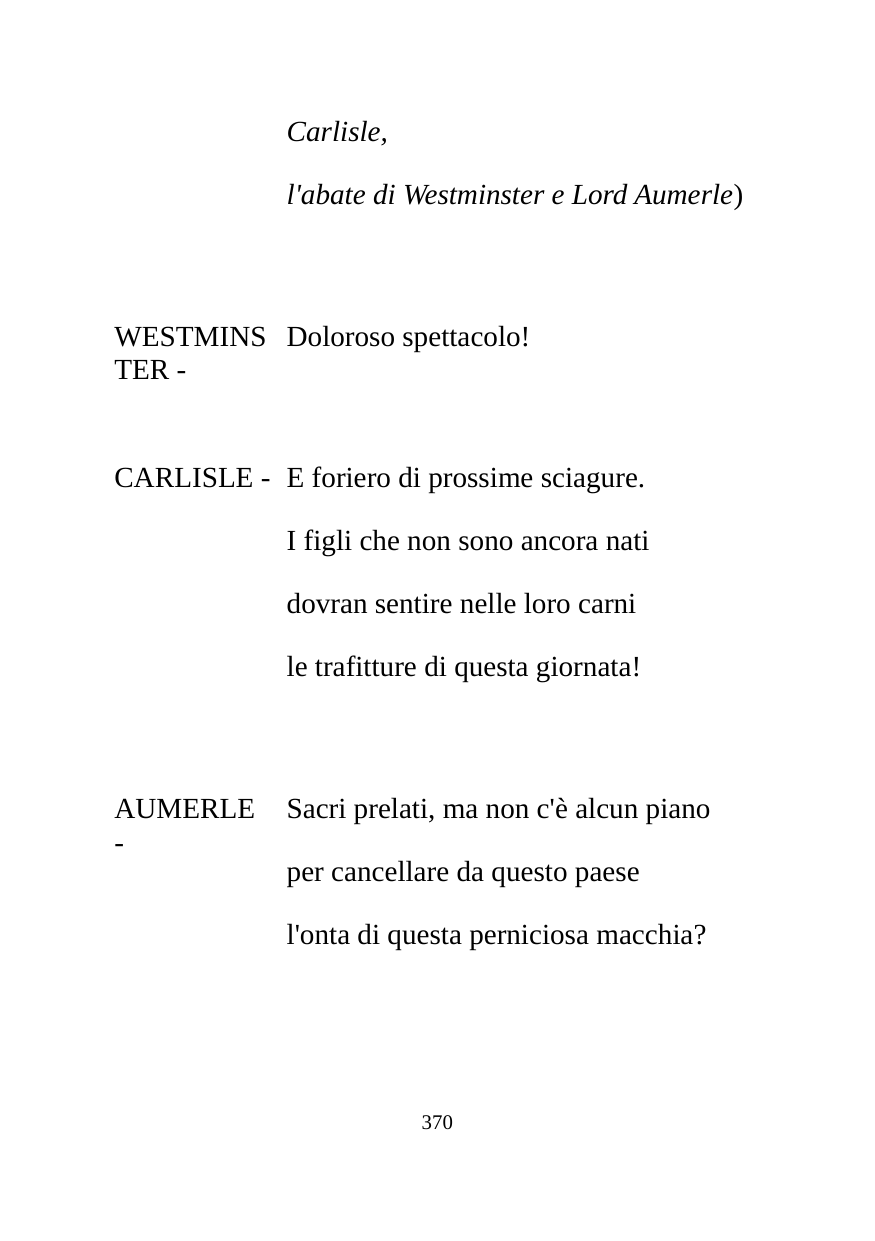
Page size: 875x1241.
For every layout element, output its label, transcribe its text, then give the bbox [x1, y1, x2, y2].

table_cell [106, 106, 279, 311]
table_cell WESTMINSTER - [106, 311, 279, 453]
table_cell Sacri prelati, ma non c'è alcun piano per cancellare da questo paese l'onta di questa perniciosa macchia? [279, 783, 768, 1051]
table_cell Doloroso spettacolo! [279, 311, 768, 453]
table_cell CARLISLE - [106, 453, 279, 783]
table_cell Carlisle, l'abate di Westminster e Lord Aumerle) [279, 106, 768, 311]
table_cell AUMERLE - [106, 783, 279, 1051]
table_cell E foriero di prossime sciagure. I figli che non sono ancora nati dovran sentire nelle loro carni le trafitture di questa giornata! [279, 453, 768, 783]
